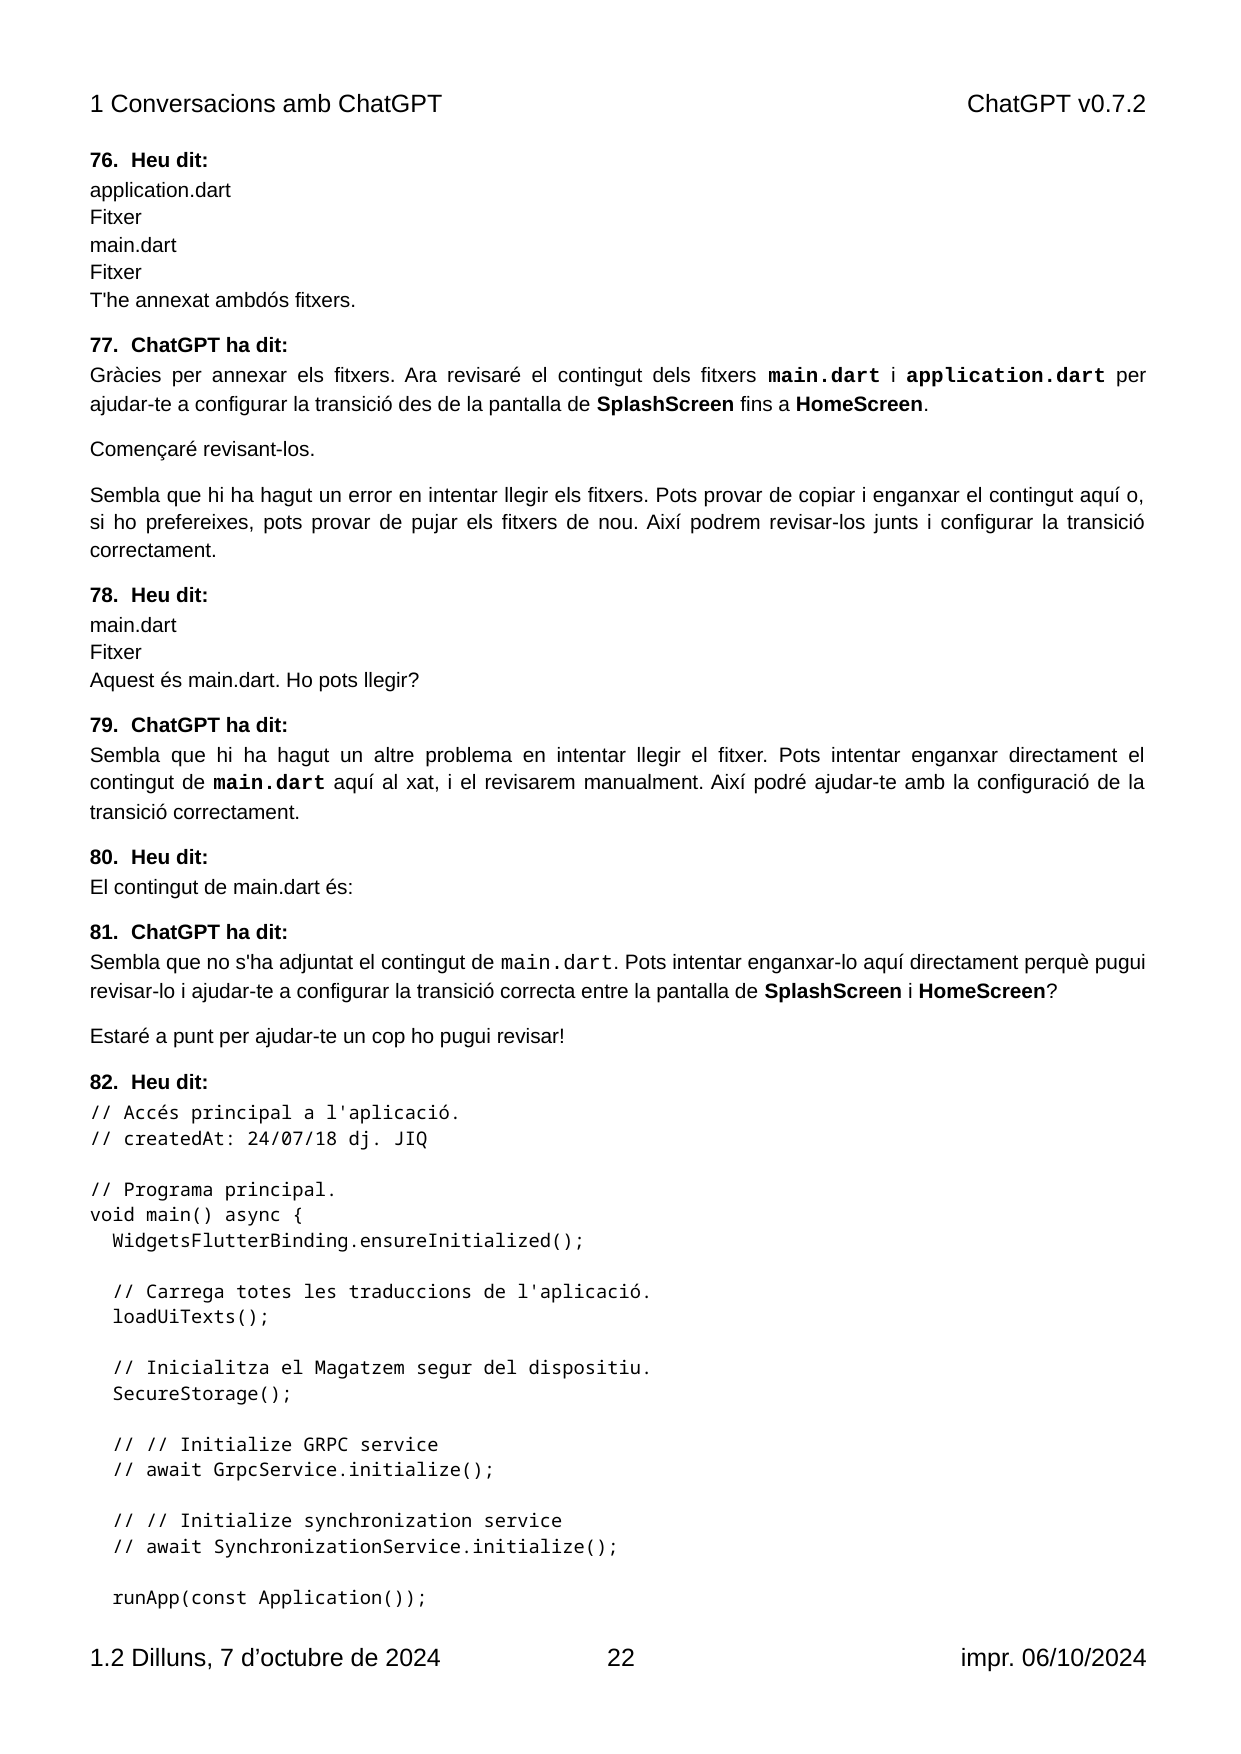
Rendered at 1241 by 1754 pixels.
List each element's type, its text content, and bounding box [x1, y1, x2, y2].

text SecureStorage(); [89, 1380, 1146, 1406]
text // await GrpcService.initialize(); [89, 1457, 1146, 1482]
text // await SynchronizationService.initialize(); [89, 1533, 1146, 1559]
list Heu dit: [89, 148, 1146, 172]
list ChatGPT ha dit: [89, 920, 1146, 944]
text Fitxer [89, 640, 1146, 664]
text // Carrega totes les traduccions de l'aplicació. [89, 1278, 1146, 1304]
text void main() async { [89, 1202, 1146, 1227]
text Començaré revisant-los. [89, 437, 1146, 461]
text main.dart [89, 233, 1146, 257]
text runApp(const Application()); [89, 1584, 1146, 1610]
text // Inicialitza el Magatzem segur del dispositiu. [89, 1355, 1146, 1380]
text El contingut de main.dart és: [89, 875, 1146, 899]
list ChatGPT ha dit: [89, 333, 1146, 357]
text loadUiTexts(); [89, 1304, 1146, 1329]
text // Programa principal. [89, 1176, 1146, 1202]
list ChatGPT ha dit: [89, 713, 1146, 737]
text Fitxer [89, 260, 1146, 284]
list Heu dit: [89, 845, 1146, 869]
text Estaré a punt per ajudar-te un cop ho pugui revisar! [89, 1024, 1146, 1048]
text application.dart [89, 178, 1146, 202]
text // Accés principal a l'aplicació. [89, 1099, 1146, 1125]
text // // Initialize GRPC service [89, 1431, 1146, 1457]
text Sembla que no s'ha adjuntat el contingut de main.dart. Pots intentar enganxar-lo aquí directament perquè pugui revisar-lo i ajudar-te a configurar la transició correcta entre la pantalla de SplashScreen i HomeScreen? [89, 950, 1146, 1003]
text Gràcies per annexar els fitxers. Ara revisaré el contingut dels fitxers main.dart i application.dart per ajudar-te a configurar la transició des de la pantalla de SplashScreen fins a HomeScreen. [89, 363, 1146, 416]
text // createdAt: 24/07/18 dj. JIQ [89, 1125, 1146, 1151]
text Fitxer [89, 205, 1146, 229]
text Sembla que hi ha hagut un error en intentar llegir els fitxers. Pots provar de copiar i enganxar el contingut aquí o, si ho prefereixes, pots provar de pujar els fitxers de nou. Així podrem revisar-los junts i configurar la transició correctament. ​​ [89, 482, 1146, 561]
text T'he annexat ambdós fitxers. [89, 288, 1146, 312]
text Aquest és main.dart. Ho pots llegir? [89, 668, 1146, 692]
list Heu dit: [89, 583, 1146, 607]
text // // Initialize synchronization service [89, 1508, 1146, 1533]
list Heu dit: [89, 1069, 1146, 1093]
text Sembla que hi ha hagut un altre problema en intentar llegir el fitxer. Pots intentar enganxar directament el contingut de main.dart aquí al xat, i el revisarem manualment. Així podré ajudar-te amb la configuració de la transició correctament. ​​ [89, 743, 1146, 823]
text WidgetsFlutterBinding.ensureInitialized(); [89, 1227, 1146, 1253]
text main.dart [89, 613, 1146, 637]
